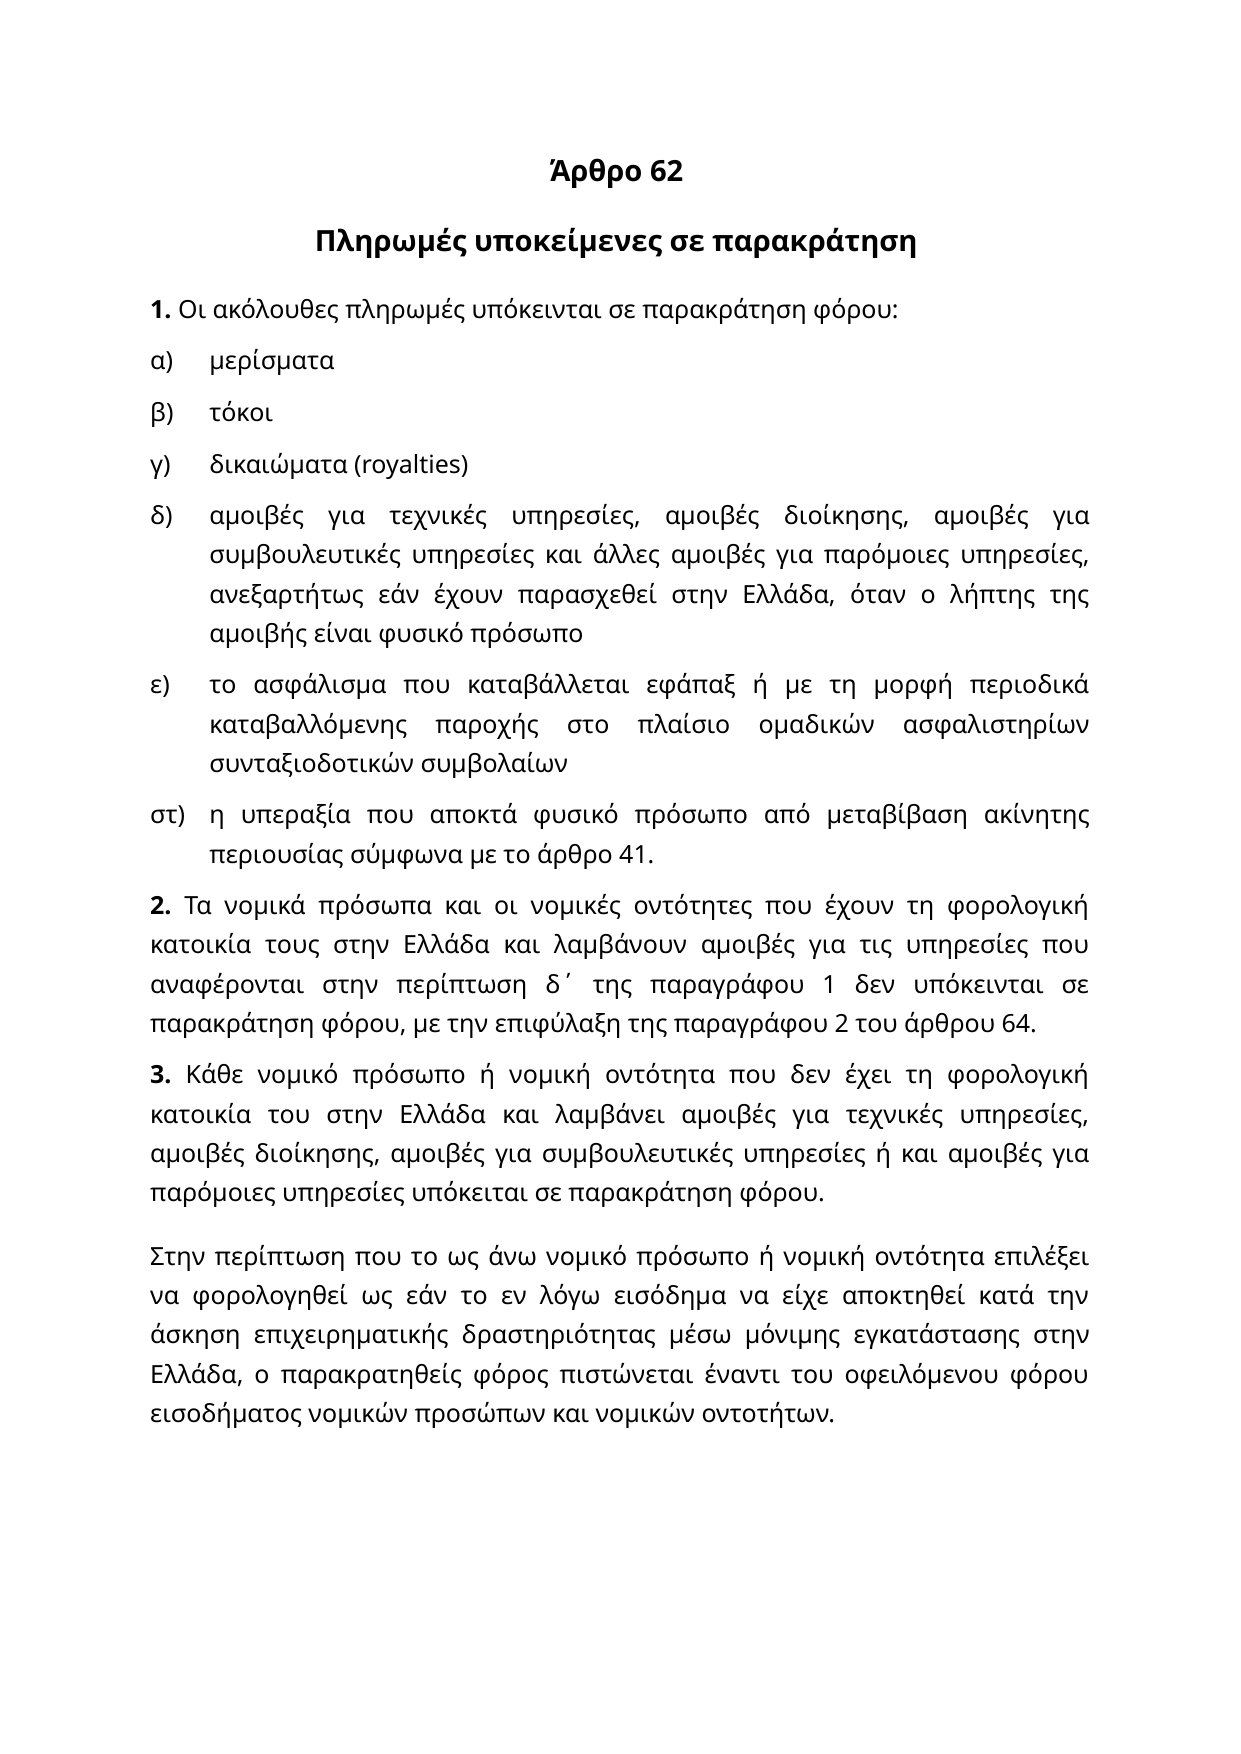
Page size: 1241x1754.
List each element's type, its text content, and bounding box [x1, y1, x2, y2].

list στ) η υπεραξία που αποκτά φυσικό πρόσωπο από μεταβίβαση ακίνητης περιουσίας σύμφωνα με το άρθρο 41. [150, 797, 1090, 870]
text Στην περίπτωση που το ως άνω νομικό πρόσωπο ή νομική οντότητα επιλέξει να φορολογηθεί ως εάν το εν λόγω εισόδημα να είχε αποκτηθεί κατά την άσκηση επιχειρηματικής δραστηριότητας μέσω μόνιμης εγκατάστασης στην Ελλάδα, ο παρακρατηθείς φόρος πιστώνεται έναντι του οφειλόμενου φόρου εισοδήματος νομικών προσώπων και νομικών οντοτήτων. [150, 1239, 1090, 1429]
list γ) δικαιώματα (royalties) [150, 446, 1090, 480]
list α) μερίσματα [150, 343, 1090, 377]
list ε) το ασφάλισμα που καταβάλλεται εφάπαξ ή με τη μορφή περιοδικά καταβαλλόμενης παροχής στο πλαίσιο ομαδικών ασφαλιστηρίων συνταξιοδοτικών συμβολαίων [150, 667, 1090, 779]
list δ) αμοιβές για τεχνικές υπηρεσίες, αμοιβές διοίκησης, αμοιβές για συμβουλευτικές υπηρεσίες και άλλες αμοιβές για παρόμοιες υπηρεσίες, ανεξαρτήτως εάν έχουν παρασχεθεί στην Ελλάδα, όταν ο λήπτης της αμοιβής είναι φυσικό πρόσωπο [150, 498, 1090, 649]
list β) τόκοι [150, 394, 1090, 429]
text 1. Οι ακόλουθες πληρωμές υπόκεινται σε παρακράτηση φόρου: [150, 291, 1090, 325]
text 2. Τα νομικά πρόσωπα και οι νομικές οντότητες που έχουν τη φορολογική κατοικία τους στην Ελλάδα και λαμβάνουν αμοιβές για τις υπηρεσίες που αναφέρονται στην περίπτωση δ΄ της παραγράφου 1 δεν υπόκεινται σε παρακράτηση φόρου, με την επιφύλαξη της παραγράφου 2 του άρθρου 64. [150, 888, 1090, 1039]
text 3. Κάθε νομικό πρόσωπο ή νομική οντότητα που δεν έχει τη φορολογική κατοικία του στην Ελλάδα και λαμβάνει αμοιβές για τεχνικές υπηρεσίες, αμοιβές διοίκησης, αμοιβές για συμβουλευτικές υπηρεσίες ή και αμοιβές για παρόμοιες υπηρεσίες υπόκειται σε παρακράτηση φόρου. [150, 1057, 1090, 1209]
subtitle Άρθρο 62 [150, 150, 1090, 190]
subtitle Πληρωμές υποκείμενες σε παρακράτηση [150, 221, 1090, 260]
